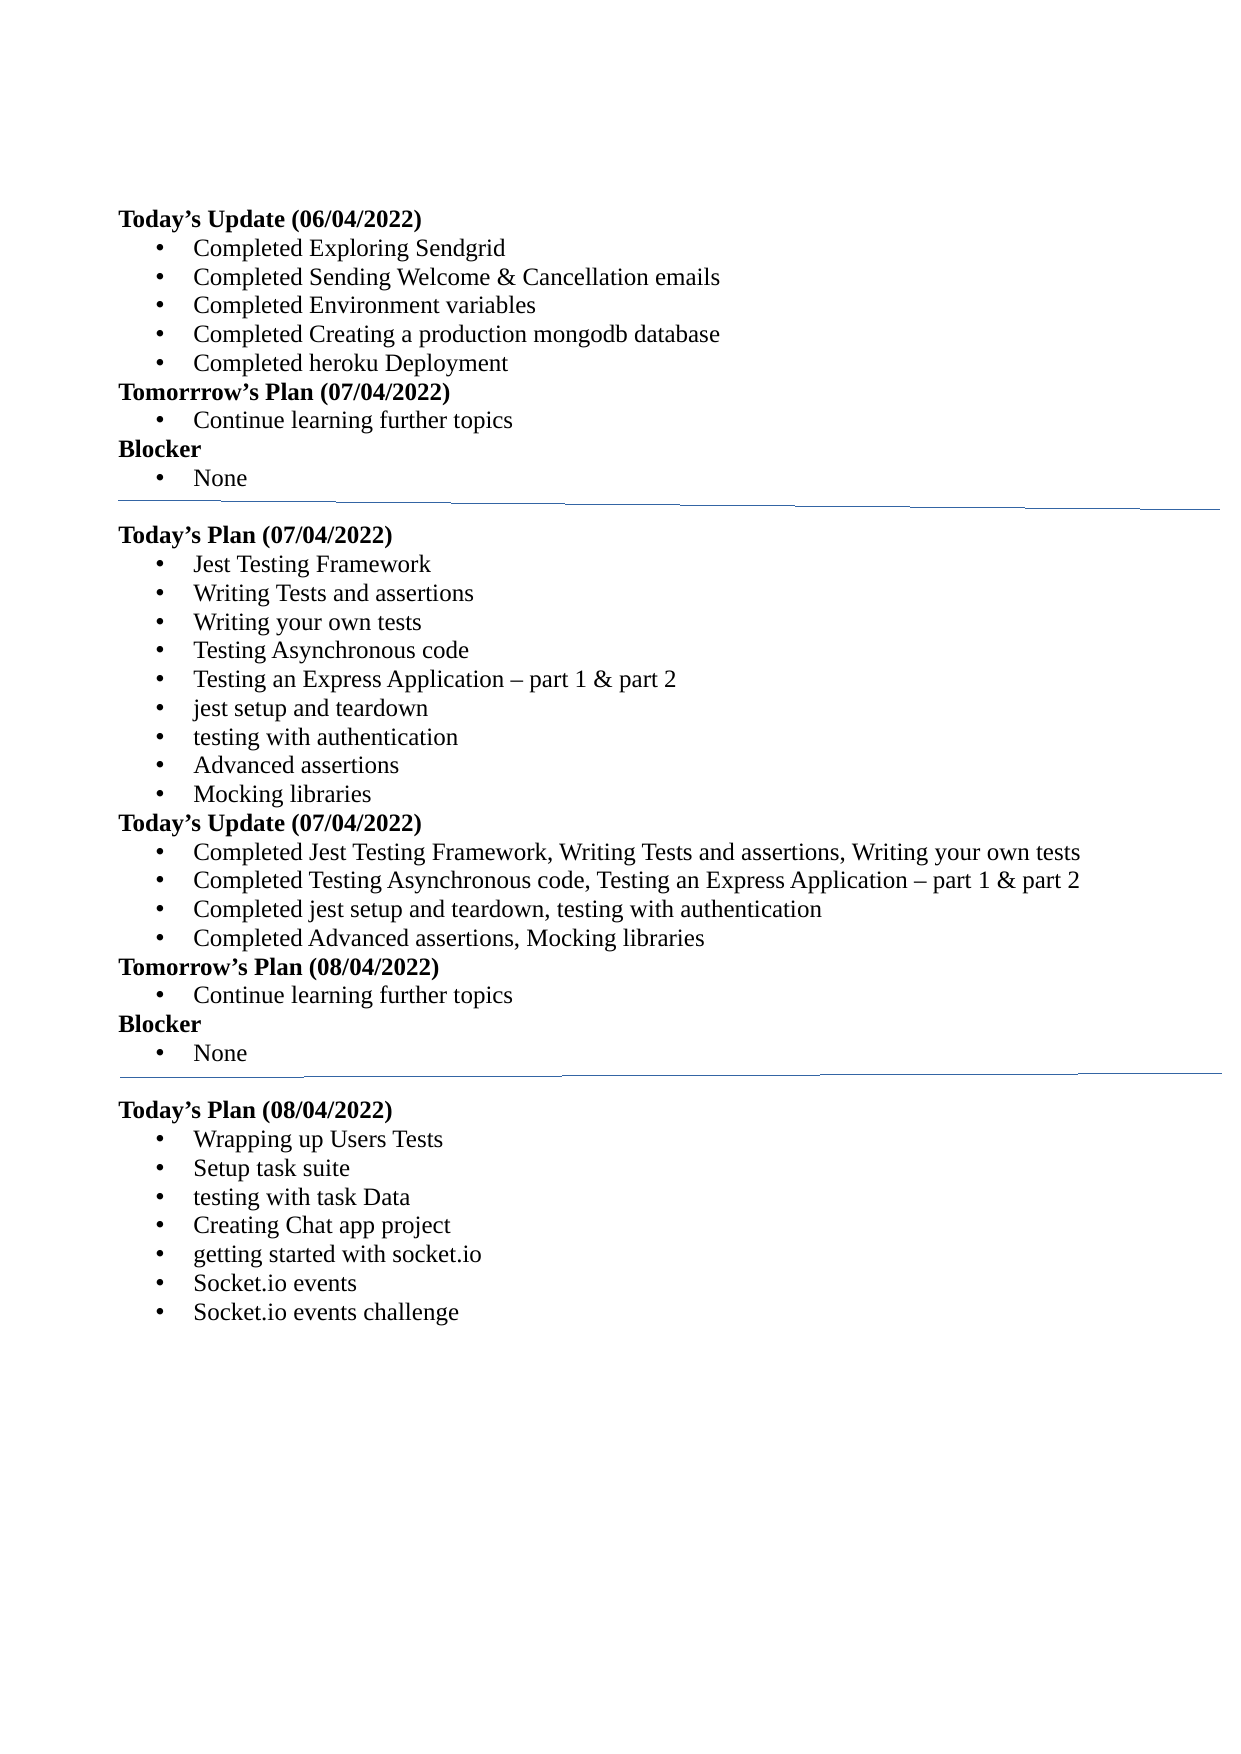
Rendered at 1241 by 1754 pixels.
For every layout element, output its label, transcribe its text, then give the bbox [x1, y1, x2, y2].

text Today’s Plan (08/04/2022) [118, 1096, 1122, 1124]
list jest setup and teardown [156, 693, 1122, 722]
text Today’s Update (06/04/2022) [118, 204, 1122, 233]
text Blocker [118, 1009, 1122, 1038]
list Socket.io events challenge [156, 1297, 1122, 1326]
list Continue learning further topics [156, 981, 1122, 1009]
list Completed Environment variables [156, 291, 1122, 319]
list Advanced assertions [156, 751, 1122, 779]
list Completed Jest Testing Framework, Writing Tests and assertions, Writing your own tests [156, 837, 1122, 866]
list Completed heroku Deployment [156, 348, 1122, 377]
list testing with task Data [156, 1182, 1122, 1211]
list Completed Advanced assertions, Mocking libraries [156, 923, 1122, 952]
list Creating Chat app project [156, 1211, 1122, 1239]
list Testing Asynchronous code [156, 636, 1122, 664]
list Mocking libraries [156, 779, 1122, 808]
text Today’s Plan (07/04/2022) [118, 521, 1122, 549]
list testing with authentication [156, 722, 1122, 751]
text Tomorrow’s Plan (08/04/2022) [118, 952, 1122, 981]
list Testing an Express Application – part 1 & part 2 [156, 664, 1122, 693]
list Writing Tests and assertions [156, 578, 1122, 607]
list Writing your own tests [156, 607, 1122, 636]
list Completed Sending Welcome & Cancellation emails [156, 262, 1122, 291]
text Today’s Update (07/04/2022) [118, 808, 1122, 837]
list Completed Creating a production mongodb database [156, 319, 1122, 348]
list None [156, 1038, 1122, 1067]
list Jest Testing Framework [156, 549, 1122, 578]
list Setup task suite [156, 1153, 1122, 1182]
list Completed jest setup and teardown, testing with authentication [156, 894, 1122, 923]
list Completed Exploring Sendgrid [156, 233, 1122, 262]
text Blocker [118, 434, 1122, 463]
list Continue learning further topics [156, 406, 1122, 434]
list None [156, 463, 1122, 492]
list Wrapping up Users Tests [156, 1124, 1122, 1153]
list Completed Testing Asynchronous code, Testing an Express Application – part 1 & part 2 [156, 866, 1122, 894]
text Tomorrrow’s Plan (07/04/2022) [118, 377, 1122, 406]
list Socket.io events [156, 1268, 1122, 1297]
list getting started with socket.io [156, 1239, 1122, 1268]
